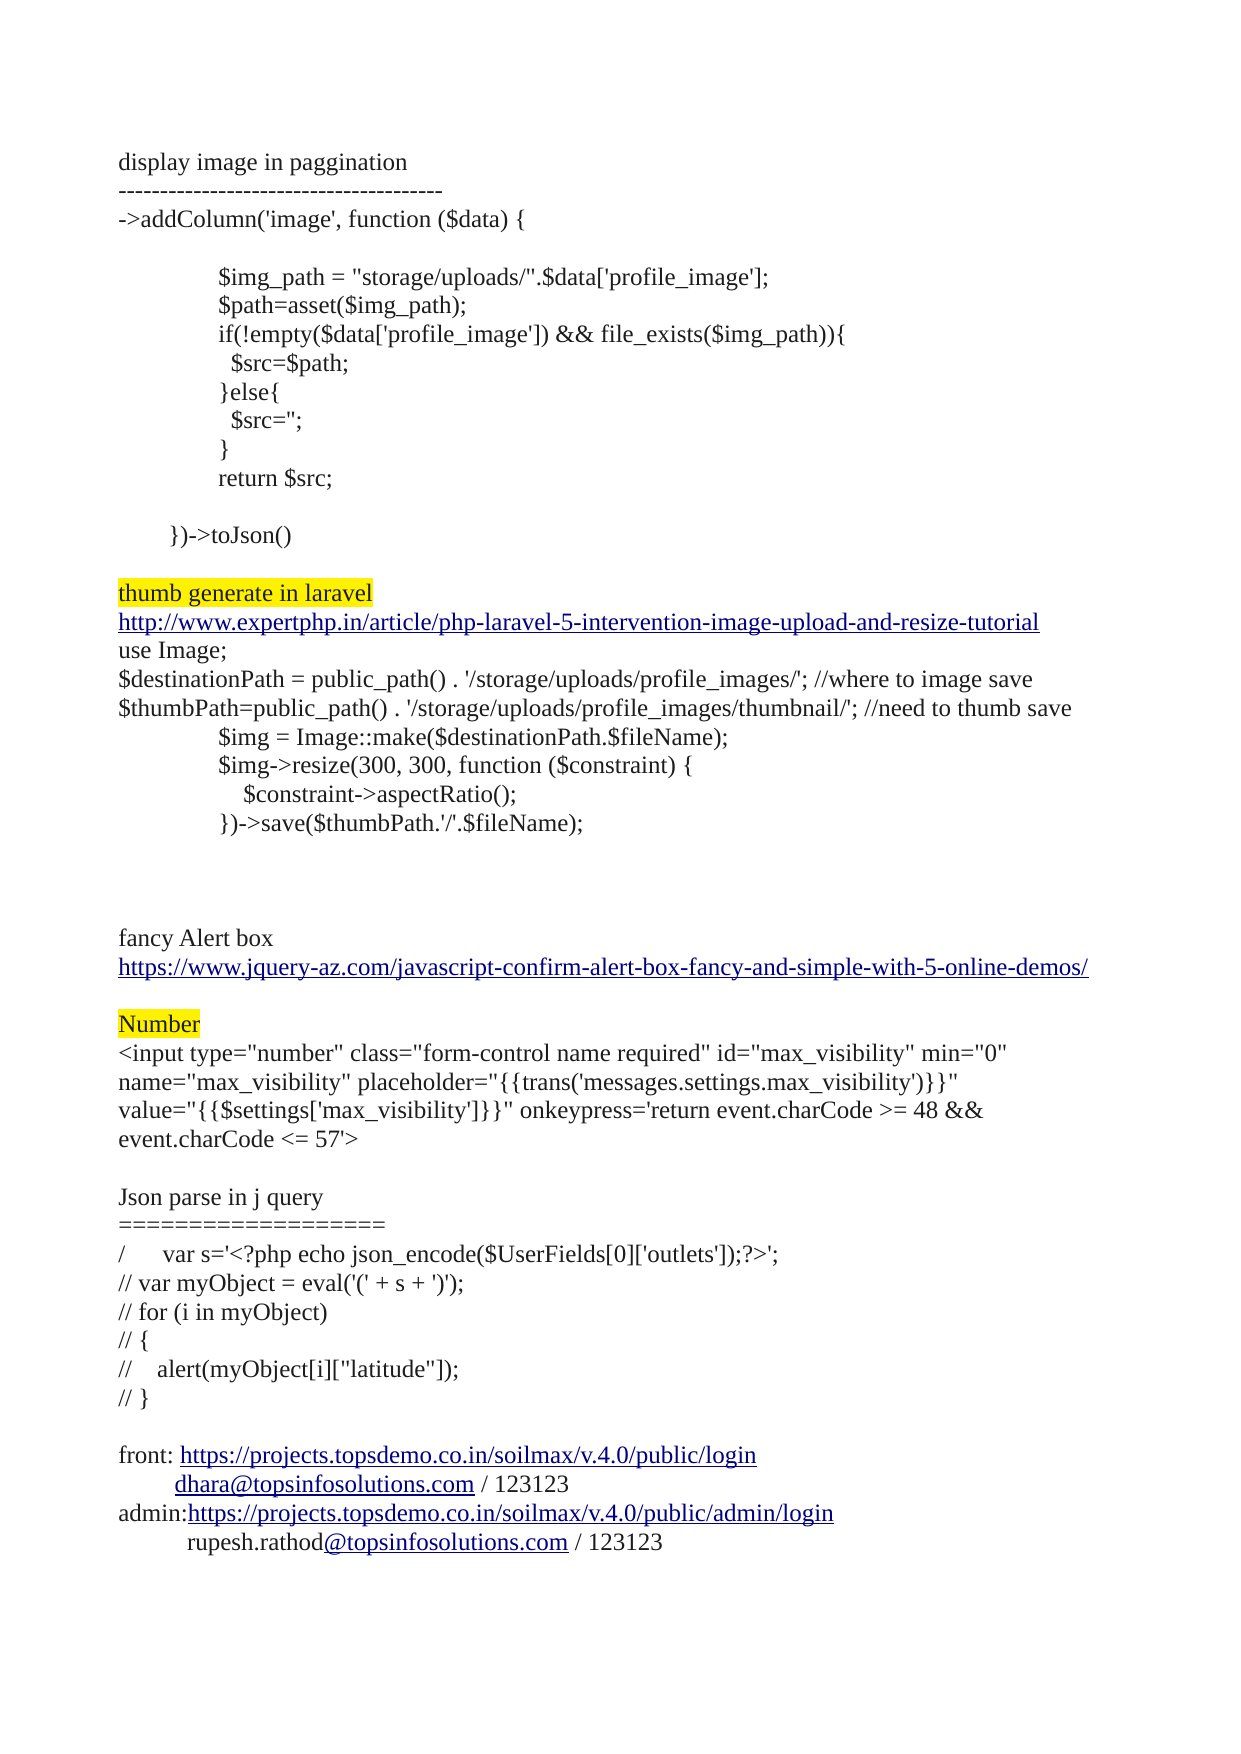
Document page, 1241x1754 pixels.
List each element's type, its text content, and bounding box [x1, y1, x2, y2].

text ->addColumn('image', function ($data) { [118, 204, 1122, 233]
text $src=$path; [118, 348, 1122, 377]
text })->save($thumbPath.'/'.$fileName); [118, 808, 1122, 837]
text // alert(myObject[i]["latitude"]); [118, 1354, 1122, 1383]
text display image in paggination [118, 147, 1122, 176]
text front: https://projects.topsdemo.co.in/soilmax/v.4.0/public/login [118, 1441, 1122, 1469]
text $destinationPath = public_path() . '/storage/uploads/profile_images/'; //where to image save [118, 664, 1122, 693]
text $img_path = "storage/uploads/".$data['profile_image']; [118, 262, 1122, 291]
text if(!empty($data['profile_image']) && file_exists($img_path)){ [118, 319, 1122, 348]
text use Image; [118, 636, 1122, 664]
text fancy Alert box [118, 923, 1122, 952]
text }else{ [118, 377, 1122, 406]
text https://www.jquery-az.com/javascript-confirm-alert-box-fancy-and-simple-with-5-online-demos/ [118, 952, 1122, 981]
text admin:https://projects.topsdemo.co.in/soilmax/v.4.0/public/admin/login [118, 1498, 1122, 1527]
text return $src; [118, 463, 1122, 492]
text } [118, 434, 1122, 463]
text thumb generate in laravel [118, 578, 1122, 607]
text // } [118, 1383, 1122, 1412]
text <input type="number" class="form-control name required" id="max_visibility" min="0" name="max_visibility" placeholder="{{trans('messages.settings.max_visibility')}}" value="{{$settings['max_visibility']}}" onkeypress='return event.charCode >= 48 && event.charCode <= 57'> [118, 1038, 1122, 1153]
text $img->resize(300, 300, function ($constraint) { [118, 751, 1122, 779]
text =================== [118, 1211, 1122, 1239]
text $thumbPath=public_path() . '/storage/uploads/profile_images/thumbnail/'; //need to thumb save [118, 693, 1122, 722]
text $constraint->aspectRatio(); [118, 779, 1122, 808]
text Number [118, 1009, 1122, 1038]
text // { [118, 1326, 1122, 1354]
text Json parse in j query [118, 1182, 1122, 1211]
text --------------------------------------- [118, 176, 1122, 204]
text $path=asset($img_path); [118, 291, 1122, 319]
text $src=''; [118, 406, 1122, 434]
text // for (i in myObject) [118, 1297, 1122, 1326]
text dhara@topsinfosolutions.com / 123123 [118, 1469, 1122, 1498]
text $img = Image::make($destinationPath.$fileName); [118, 722, 1122, 751]
text rupesh.rathod@topsinfosolutions.com / 123123 [118, 1527, 1122, 1556]
text })->toJson() [118, 521, 1122, 549]
text / var s='<?php echo json_encode($UserFields[0]['outlets']);?>'; [118, 1239, 1122, 1268]
text http://www.expertphp.in/article/php-laravel-5-intervention-image-upload-and-resize-tutorial [118, 607, 1122, 636]
text // var myObject = eval('(' + s + ')'); [118, 1268, 1122, 1297]
